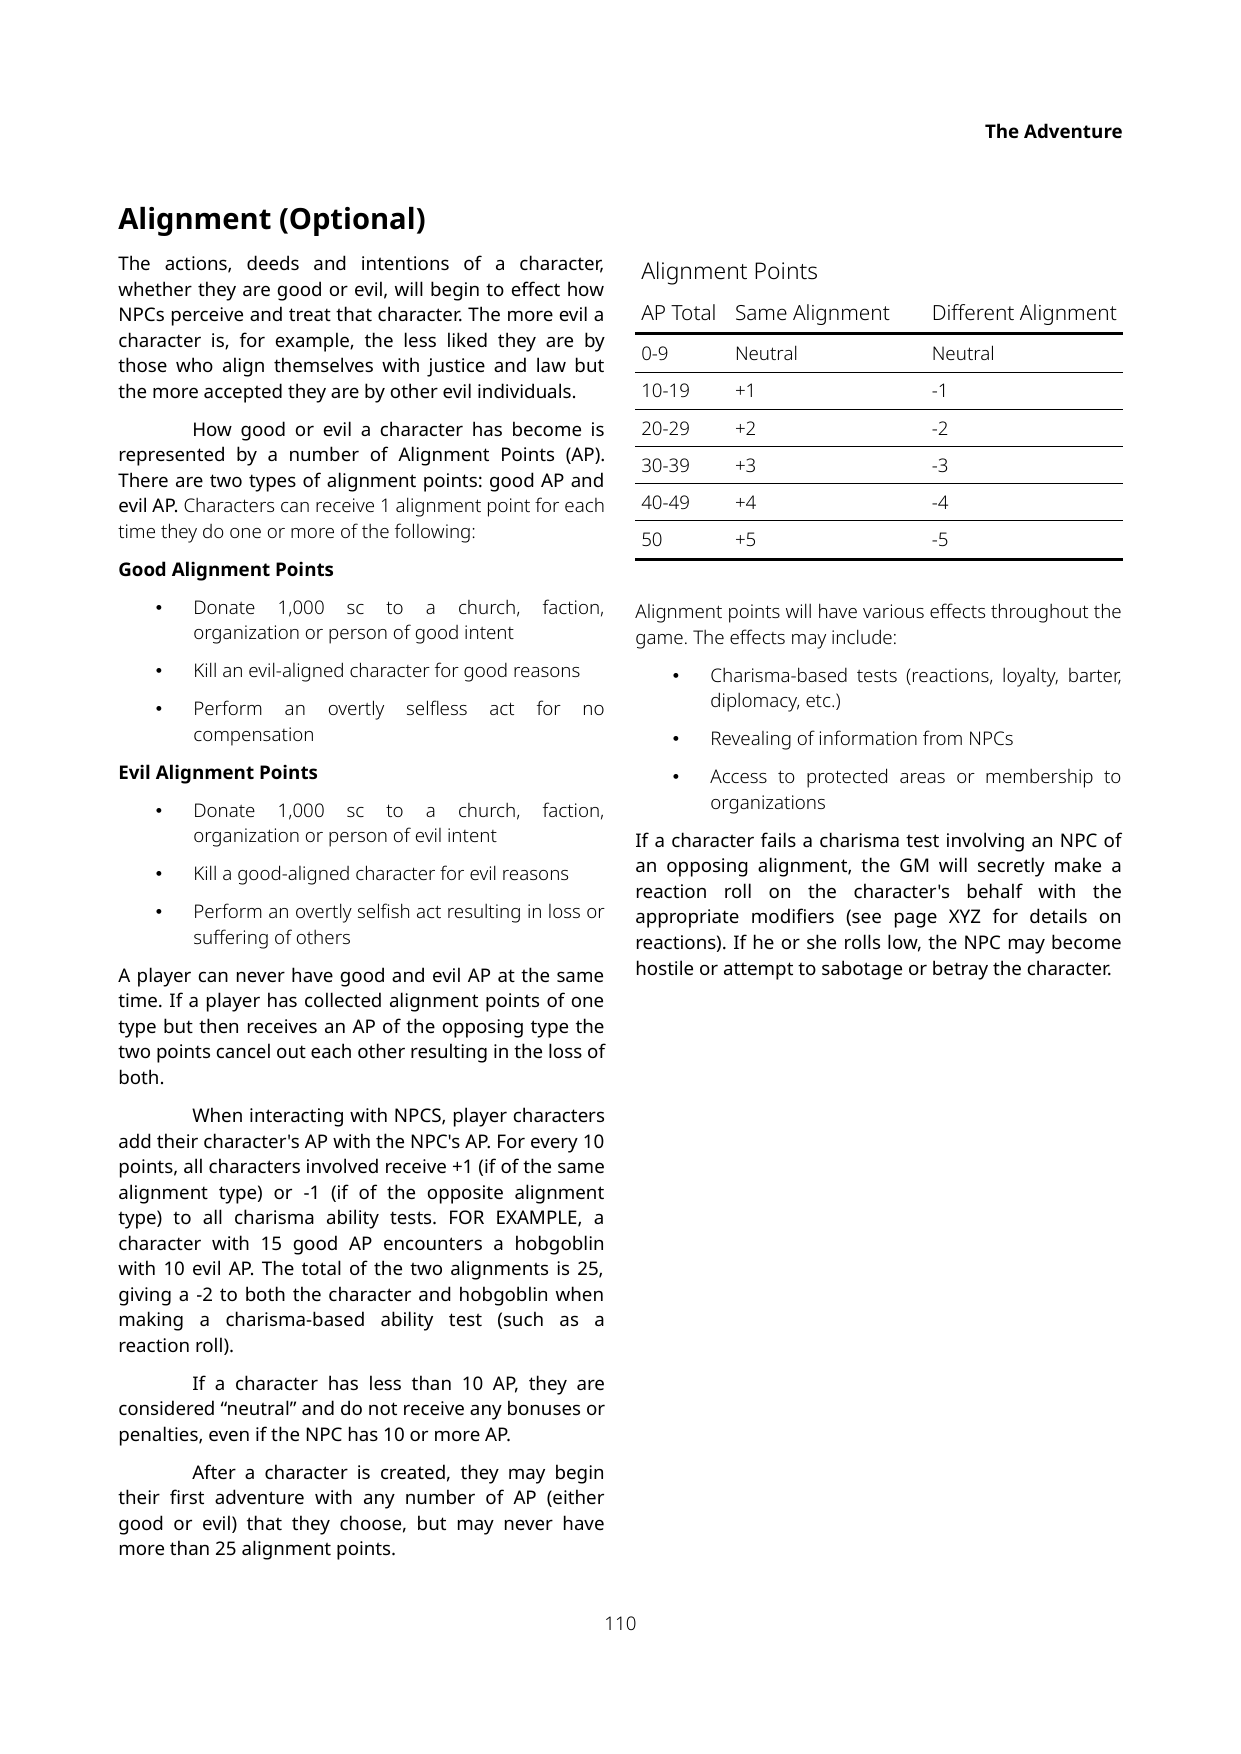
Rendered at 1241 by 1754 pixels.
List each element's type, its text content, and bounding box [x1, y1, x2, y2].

list Access to protected areas or membership to organizations [673, 764, 1122, 815]
table_cell +4 [729, 484, 926, 520]
table_cell 10-19 [635, 373, 729, 409]
table_cell 0-9 [635, 335, 729, 372]
list Charisma-based tests (reactions, loyalty, barter, diplomacy, etc.) [673, 662, 1122, 713]
table_cell Neutral [729, 335, 926, 372]
table_cell -2 [926, 410, 1123, 446]
text Alignment points will have various effects throughout the game. The effects may include: [635, 599, 1122, 650]
table_cell +2 [729, 410, 926, 446]
table_cell -1 [926, 373, 1123, 409]
table_cell Neutral [926, 335, 1123, 372]
table_cell 50 [635, 521, 729, 557]
list Kill an evil-aligned character for good reasons [156, 658, 605, 683]
table_cell -3 [926, 447, 1123, 483]
text How good or evil a character has become is represented by a number of Alignment Points (AP). There are two types of alignment points: good AP and evil AP. Characters can receive 1 alignment point for each time they do one or more of the following: [118, 416, 605, 543]
table_header Alignment Points [635, 249, 1123, 292]
table_cell AP Total [635, 292, 729, 332]
list Perform an overtly selfish act resulting in loss or suffering of others [156, 899, 605, 950]
list Kill a good-aligned character for evil reasons [156, 861, 605, 886]
text A player can never have good and evil AP at the same time. If a player has collected alignment points of one type but then receives an AP of the opposing type the two points cancel out each other resulting in the loss of both. [118, 962, 605, 1090]
text If a character fails a charisma test involving an NPC of an opposing alignment, the GM will secretly make a reaction roll on the character's behalf with the appropriate modifiers (see page XYZ for details on reactions). If he or she rolls low, the NPC may become hostile or attempt to sabotage or betray the character. [635, 827, 1122, 980]
table_cell 30-39 [635, 447, 729, 483]
text When interacting with NPCS, player characters add their character's AP with the NPC's AP. For every 10 points, all characters involved receive +1 (if of the same alignment type) or -1 (if of the opposite alignment type) to all charisma ability tests. FOR EXAMPLE, a character with 15 good AP encounters a hobgoblin with 10 evil AP. The total of the two alignments is 25, giving a -2 to both the character and hobgoblin when making a charisma-based ability test (such as a reaction roll). [118, 1102, 605, 1358]
table_cell -4 [926, 484, 1123, 520]
table_cell Same Alignment [729, 292, 926, 332]
text The actions, deeds and intentions of a character, whether they are good or evil, will begin to effect how NPCs perceive and treat that character. The more evil a character is, for example, the less liked they are by those who align themselves with justice and law but the more accepted they are by other evil individuals. [118, 250, 605, 403]
list Perform an overtly selfless act for no compensation [156, 696, 605, 747]
text Good Alignment Points [118, 556, 605, 582]
table_cell 40-49 [635, 484, 729, 520]
table_cell -5 [926, 521, 1123, 557]
table_cell +1 [729, 373, 926, 409]
table_cell +5 [729, 521, 926, 557]
list Revealing of information from NPCs [673, 726, 1122, 751]
text If a character has less than 10 AP, they are considered “neutral” and do not receive any bonuses or penalties, even if the NPC has 10 or more AP. [118, 1370, 605, 1447]
list Donate 1,000 sc to a church, faction, organization or person of good intent [156, 594, 605, 645]
table_cell Different Alignment [926, 292, 1123, 332]
table_cell 20-29 [635, 410, 729, 446]
list Donate 1,000 sc to a church, faction, organization or person of evil intent [156, 797, 605, 848]
subtitle Alignment (Optional) [118, 198, 605, 238]
table_cell +3 [729, 447, 926, 483]
text Evil Alignment Points [118, 759, 605, 785]
text After a character is created, they may begin their first adventure with any number of AP (either good or evil) that they choose, but may never have more than 25 alignment points. [118, 1459, 605, 1561]
